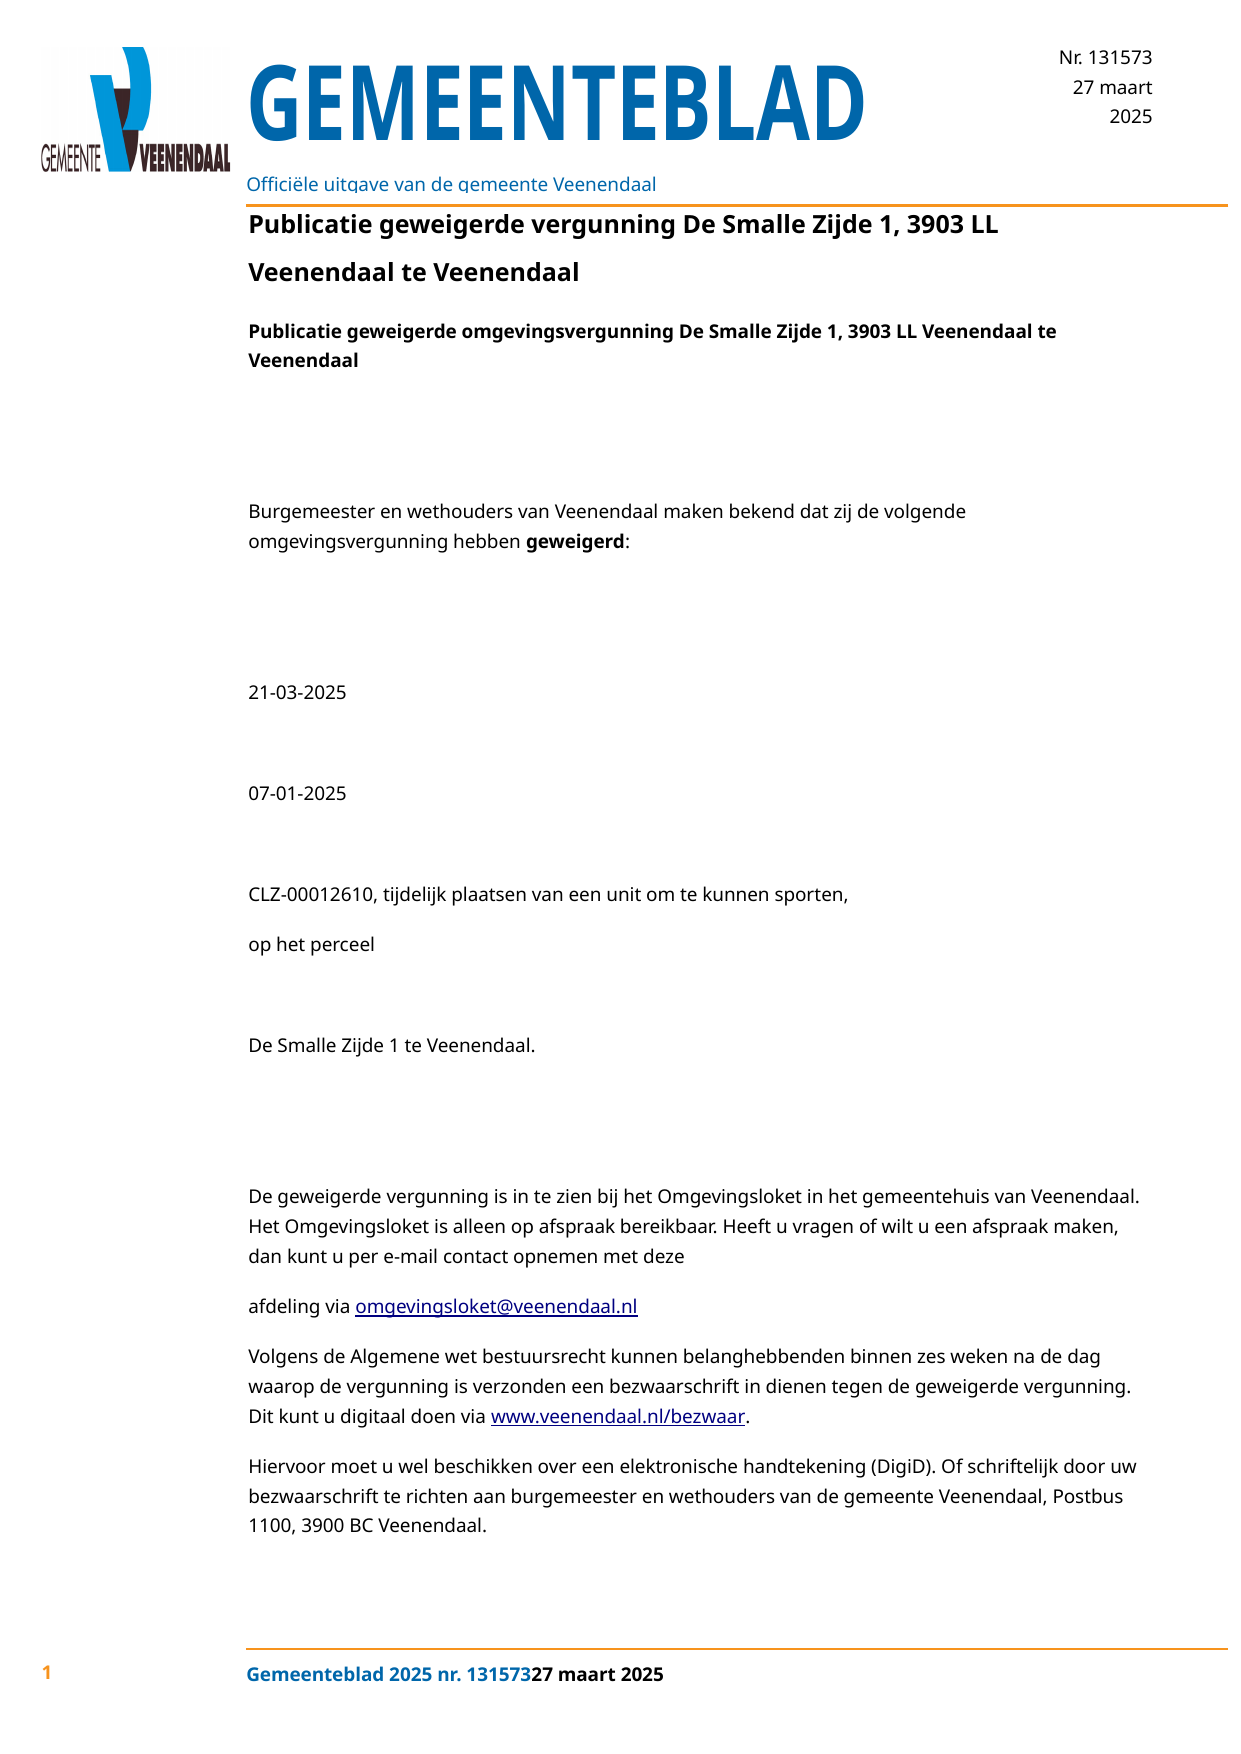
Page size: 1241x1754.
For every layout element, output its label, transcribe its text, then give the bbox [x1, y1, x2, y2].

text De geweigerde vergunning is in te zien bij het Omgevingsloket in het gemeentehuis van Veenendaal. Het Omgevingsloket is alleen op afspraak bereikbaar. Heeft u vragen of wilt u een afspraak maken, dan kunt u per e-mail contact opnemen met deze [248, 1184, 1152, 1269]
text afdeling via omgevingsloket@veenendaal.nl [248, 1293, 1152, 1319]
text CLZ-00012610, tijdelijk plaatsen van een unit om te kunnen sporten, [248, 881, 1152, 907]
text Volgens de Algemene wet bestuursrecht kunnen belanghebbenden binnen zes weken na de dag waarop de vergunning is verzonden een bezwaarschrift in dienen tegen de geweigerde vergunning. Dit kunt u digitaal doen via www.veenendaal.nl/bezwaar. [248, 1344, 1152, 1429]
text Publicatie geweigerde omgevingsvergunning De Smalle Zijde 1, 3903 LL Veenendaal te Veenendaal [248, 318, 1152, 373]
text Hiervoor moet u wel beschikken over een elektronische handtekening (DigiD). Of schriftelijk door uw bezwaarschrift te richten aan burgemeester en wethouders van de gemeente Veenendaal, Postbus 1100, 3900 BC Veenendaal. [248, 1453, 1152, 1538]
picture [123, 47, 231, 172]
text op het perceel [248, 932, 1152, 957]
picture [41, 47, 130, 172]
text 21-03-2025 [248, 679, 1152, 705]
text Burgemeester en wethouders van Veenendaal maken bekend dat zij de volgende omgevingsvergunning hebben geweigerd: [248, 499, 1152, 554]
text De Smalle Zijde 1 te Veenendaal. [248, 1032, 1152, 1058]
text Publicatie geweigerde vergunning De Smalle Zijde 1, 3903 LL Veenendaal te Veenendaal [248, 207, 1152, 288]
text 07-01-2025 [248, 780, 1152, 806]
